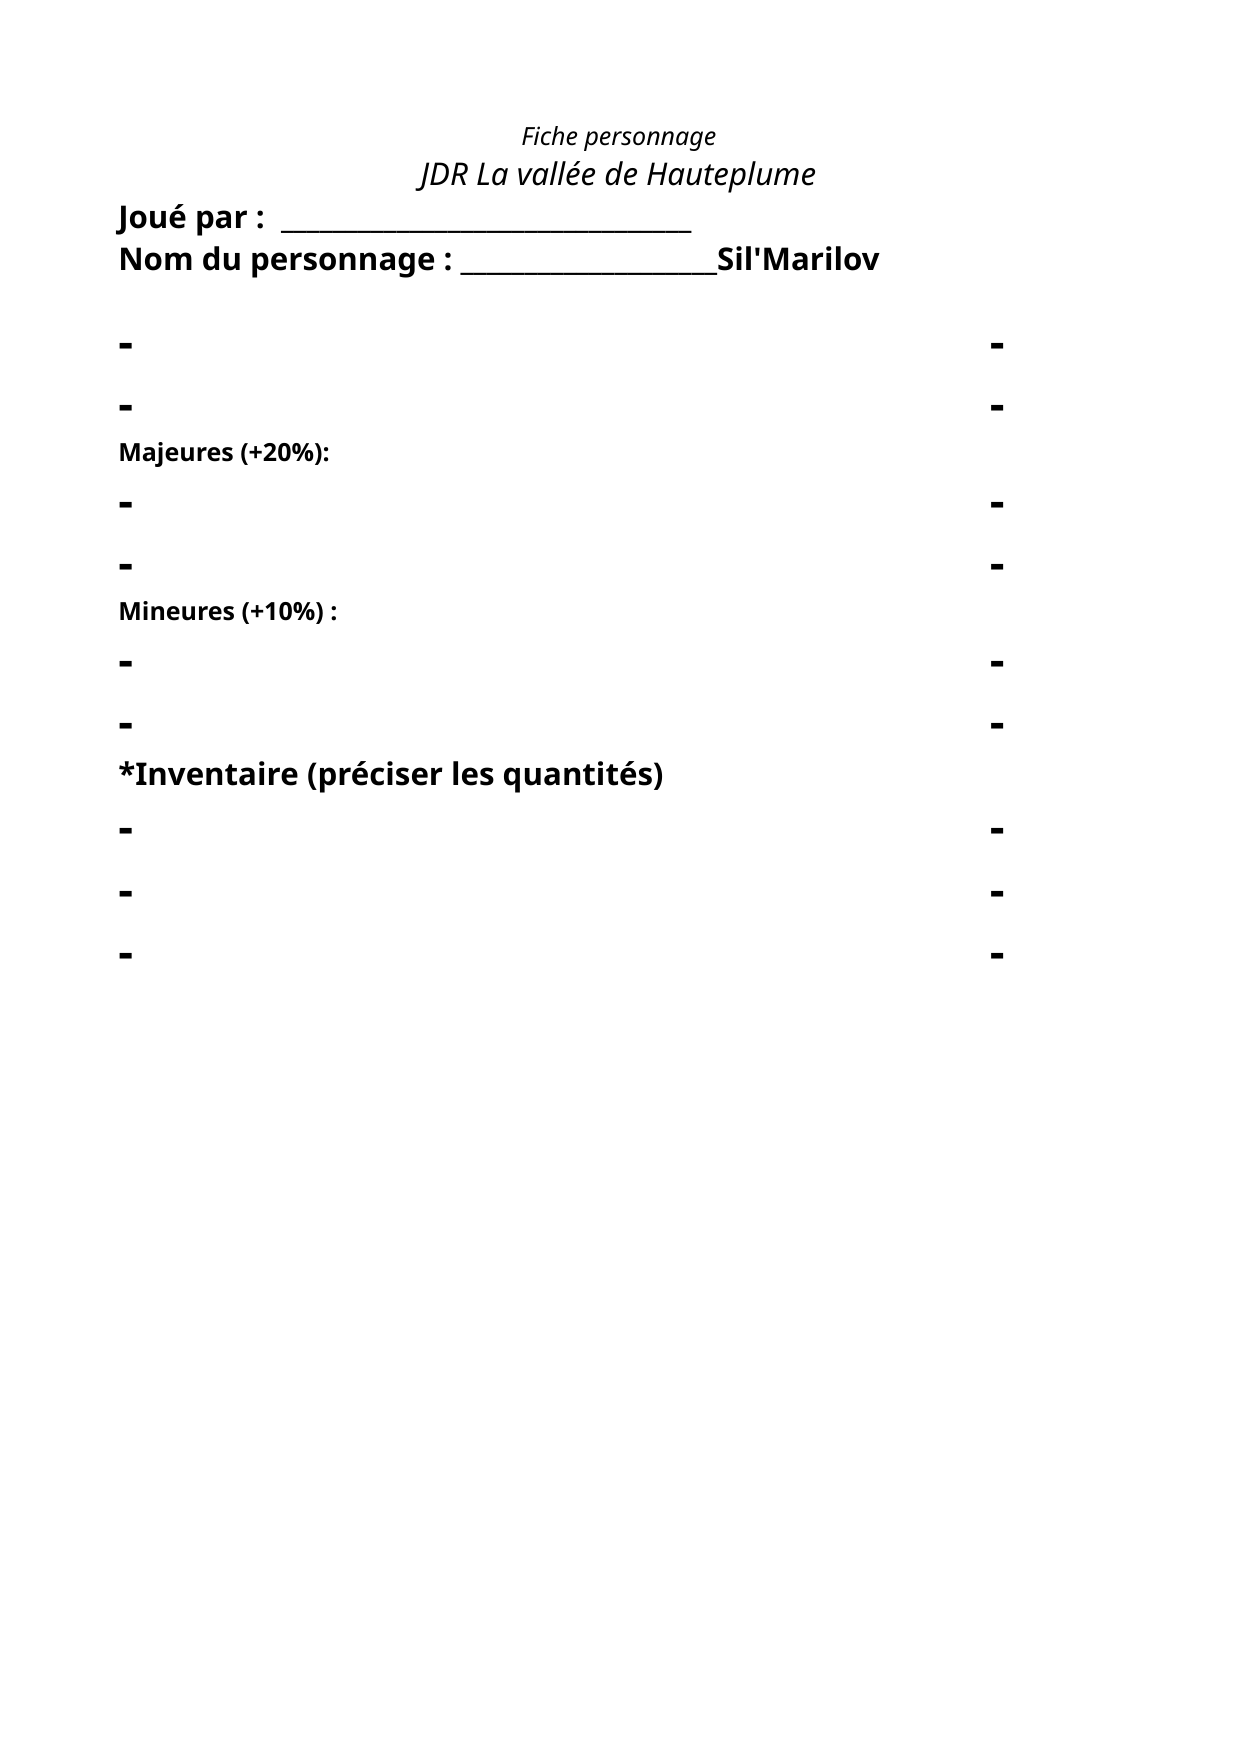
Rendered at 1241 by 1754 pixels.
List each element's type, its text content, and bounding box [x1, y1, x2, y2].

text - - [118, 857, 1122, 919]
text - - [118, 689, 1122, 752]
text - - [118, 468, 1122, 531]
text - - [118, 627, 1122, 689]
text - - [118, 309, 1122, 372]
text - - [118, 531, 1122, 593]
text Majeures (+20%): [118, 434, 1122, 468]
text - - [118, 919, 1122, 982]
text - - [118, 372, 1122, 434]
text Mineures (+10%) : [118, 593, 1122, 627]
text - - [118, 794, 1122, 857]
text *Inventaire (préciser les quantités) [118, 752, 1122, 794]
